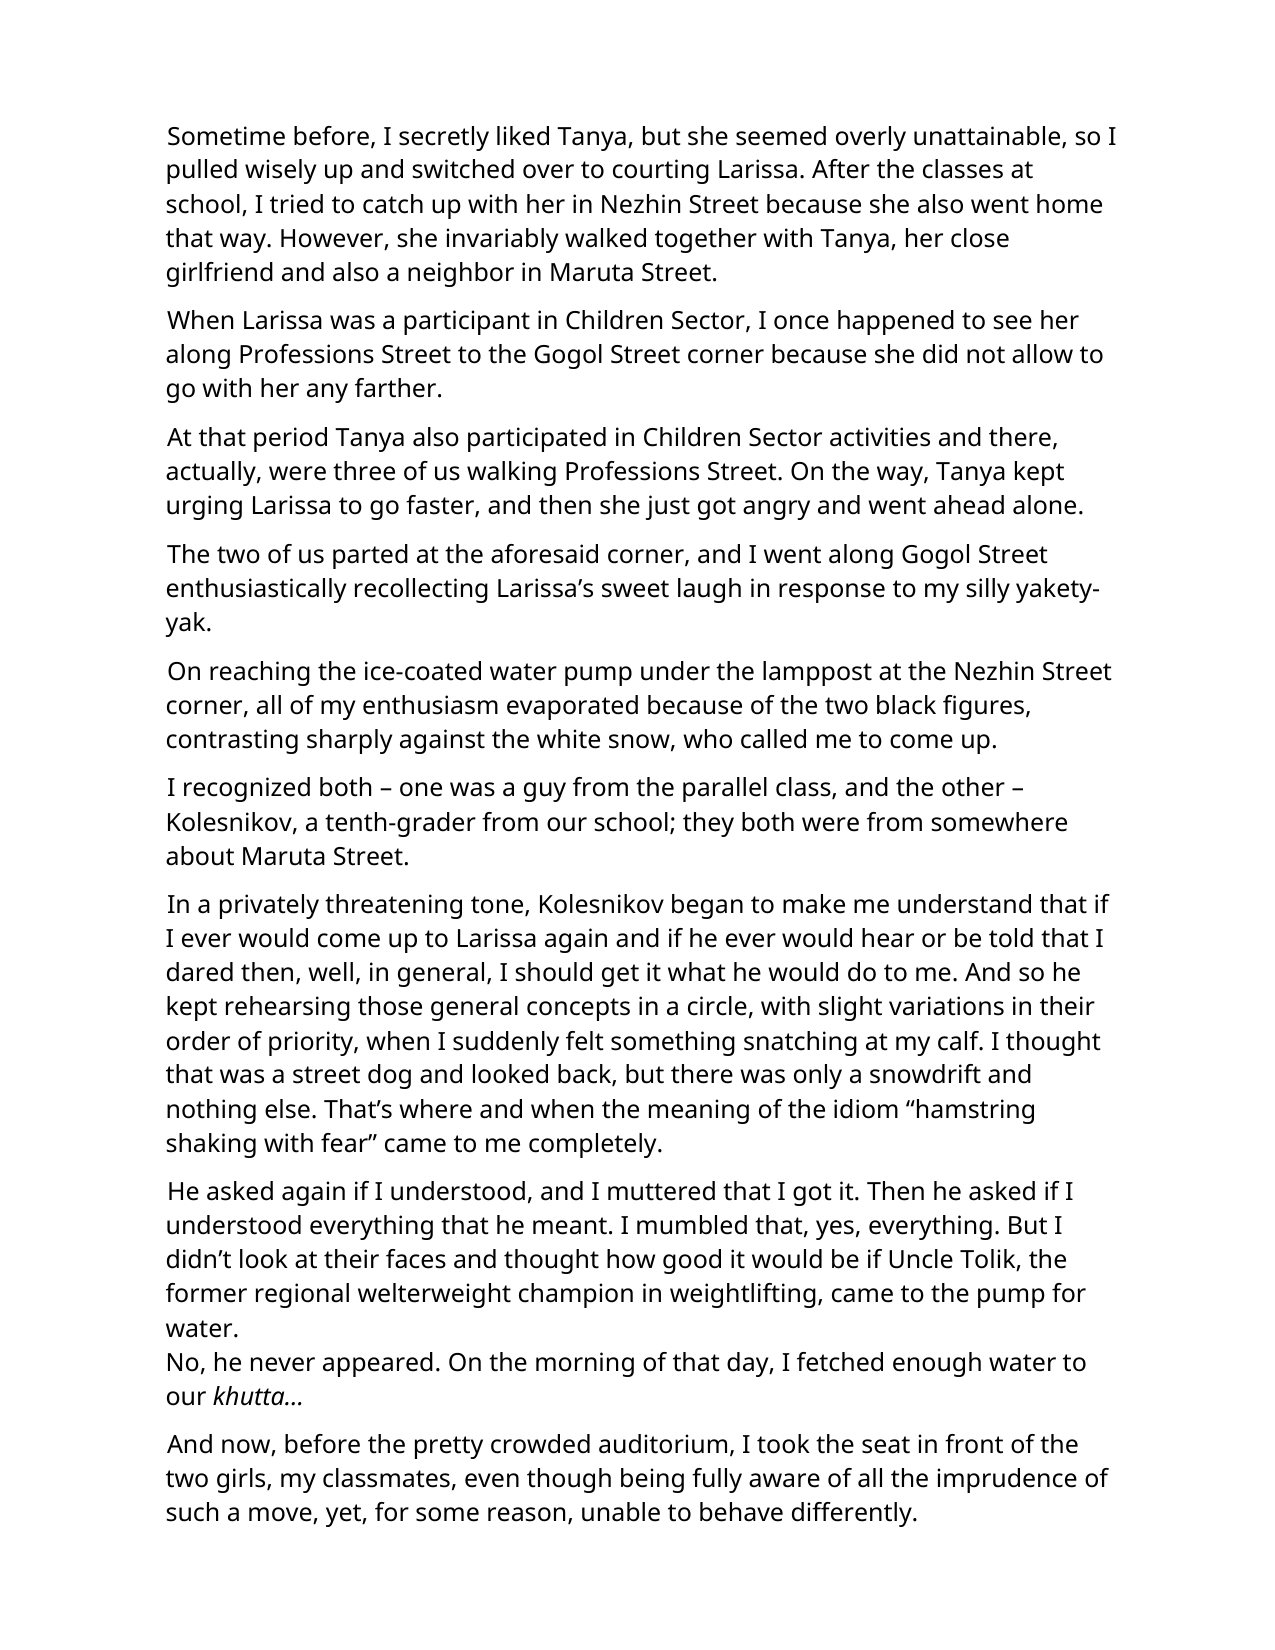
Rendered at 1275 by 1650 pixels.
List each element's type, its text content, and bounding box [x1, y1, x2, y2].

text I recognized both – one was a guy from the parallel class, and the other – Kolesnikov, a tenth-grader from our school; they both were from somewhere about Maruta Street. [165, 770, 1118, 872]
text On reaching the ice-coated water pump under the lamppost at the Nezhin Street corner, all of my enthusiasm evaporated because of the two black figures, contrasting sharply against the white snow, who called me to come up. [165, 653, 1118, 756]
text The two of us parted at the aforesaid corner, and I went along Gogol Street enthusiastically recollecting Larissa’s sweet laugh in response to my silly yakety-yak. [165, 537, 1118, 639]
text Sometime before, I secretly liked Tanya, but she seemed overly unattainable, so I pulled wisely up and switched over to courting Larissa. After the classes at school, I tried to catch up with her in Nezhin Street because she also went home that way. However, she invariably walked together with Tanya, her close girlfriend and also a neighbor in Maruta Street. [165, 118, 1118, 288]
text And now, before the pretty crowded auditorium, I took the seat in front of the two girls, my classmates, even though being fully aware of all the imprudence of such a move, yet, for some reason, unable to behave differently. [165, 1427, 1118, 1529]
text He asked again if I understood, and I muttered that I got it. Then he asked if I understood everything that he meant. I mumbled that, yes, everything. But I didn’t look at their faces and thought how good it would be if Uncle Tolik, the former regional welterweight champion in weightlifting, came to the pump for water. No, he never appeared. On the morning of that day, I fetched enough water to our khutta… [165, 1174, 1118, 1412]
text In a privately threatening tone, Kolesnikov began to make me understand that if I ever would come up to Larissa again and if he ever would hear or be told that I dared then, well, in general, I should get it what he would do to me. And so he kept rehearsing those general concepts in a circle, with slight variations in their order of priority, when I suddenly felt something snatching at my calf. I thought that was a street dog and looked back, but there was only a snowdrift and nothing else. That’s where and when the meaning of the idiom “hamstring shaking with fear” came to me completely. [165, 887, 1118, 1159]
text When Larissa was a participant in Children Sector, I once happened to see her along Professions Street to the Gogol Street corner because she did not allow to go with her any farther. [165, 303, 1118, 405]
text At that period Tanya also participated in Children Sector activities and there, actually, were three of us walking Professions Street. On the way, Tanya kept urging Larissa to go faster, and then she just got angry and went ahead alone. [165, 420, 1118, 522]
